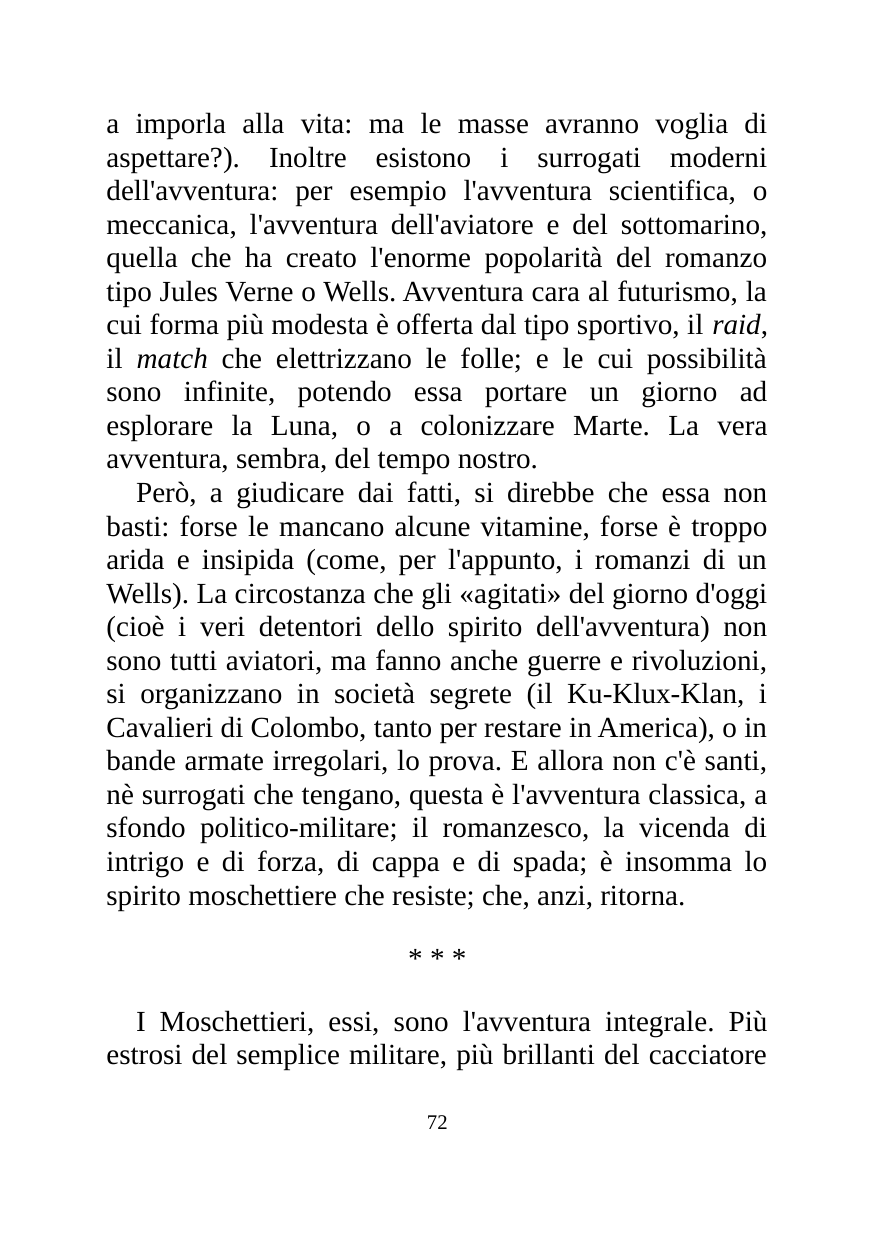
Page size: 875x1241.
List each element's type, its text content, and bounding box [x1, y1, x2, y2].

text a imporla alla vita: ma le masse avranno voglia di aspettare?). Inoltre esistono i surrogati moderni dell'avventura: per esempio l'avventura scientifica, o meccanica, l'avventura dell'aviatore e del sottomarino, quella che ha creato l'enorme popolarità del romanzo tipo Jules Verne o Wells. Avventura cara al futurismo, la cui forma più modesta è offerta dal tipo sportivo, il raid, il match che elettrizzano le folle; e le cui possibilità sono infinite, potendo essa portare un giorno ad esplorare la Luna, o a colonizzare Marte. La vera avventura, sembra, del tempo nostro. [106, 106, 768, 475]
text I Moschettieri, essi, sono l'avventura integrale. Più estrosi del semplice militare, più brillanti del cacciatore [106, 1004, 768, 1071]
text Però, a giudicare dai fatti, si direbbe che essa non basti: forse le mancano alcune vitamine, forse è troppo arida e insipida (come, per l'appunto, i romanzi di un Wells). La circostanza che gli «agitati» del giorno d'oggi (cioè i veri detentori dello spirito dell'avventura) non sono tutti aviatori, ma fanno anche guerre e rivoluzioni, si organizzano in società segrete (il Ku-Klux-Klan, i Cavalieri di Colombo, tanto per restare in America), o in bande armate irregolari, lo prova. E allora non c'è santi, nè surrogati che tengano, questa è l'avventura classica, a sfondo politico-militare; il romanzesco, la vicenda di intrigo e di forza, di cappa e di spada; è insomma lo spirito moschettiere che resiste; che, anzi, ritorna. [106, 475, 768, 911]
text * * * [106, 941, 768, 974]
